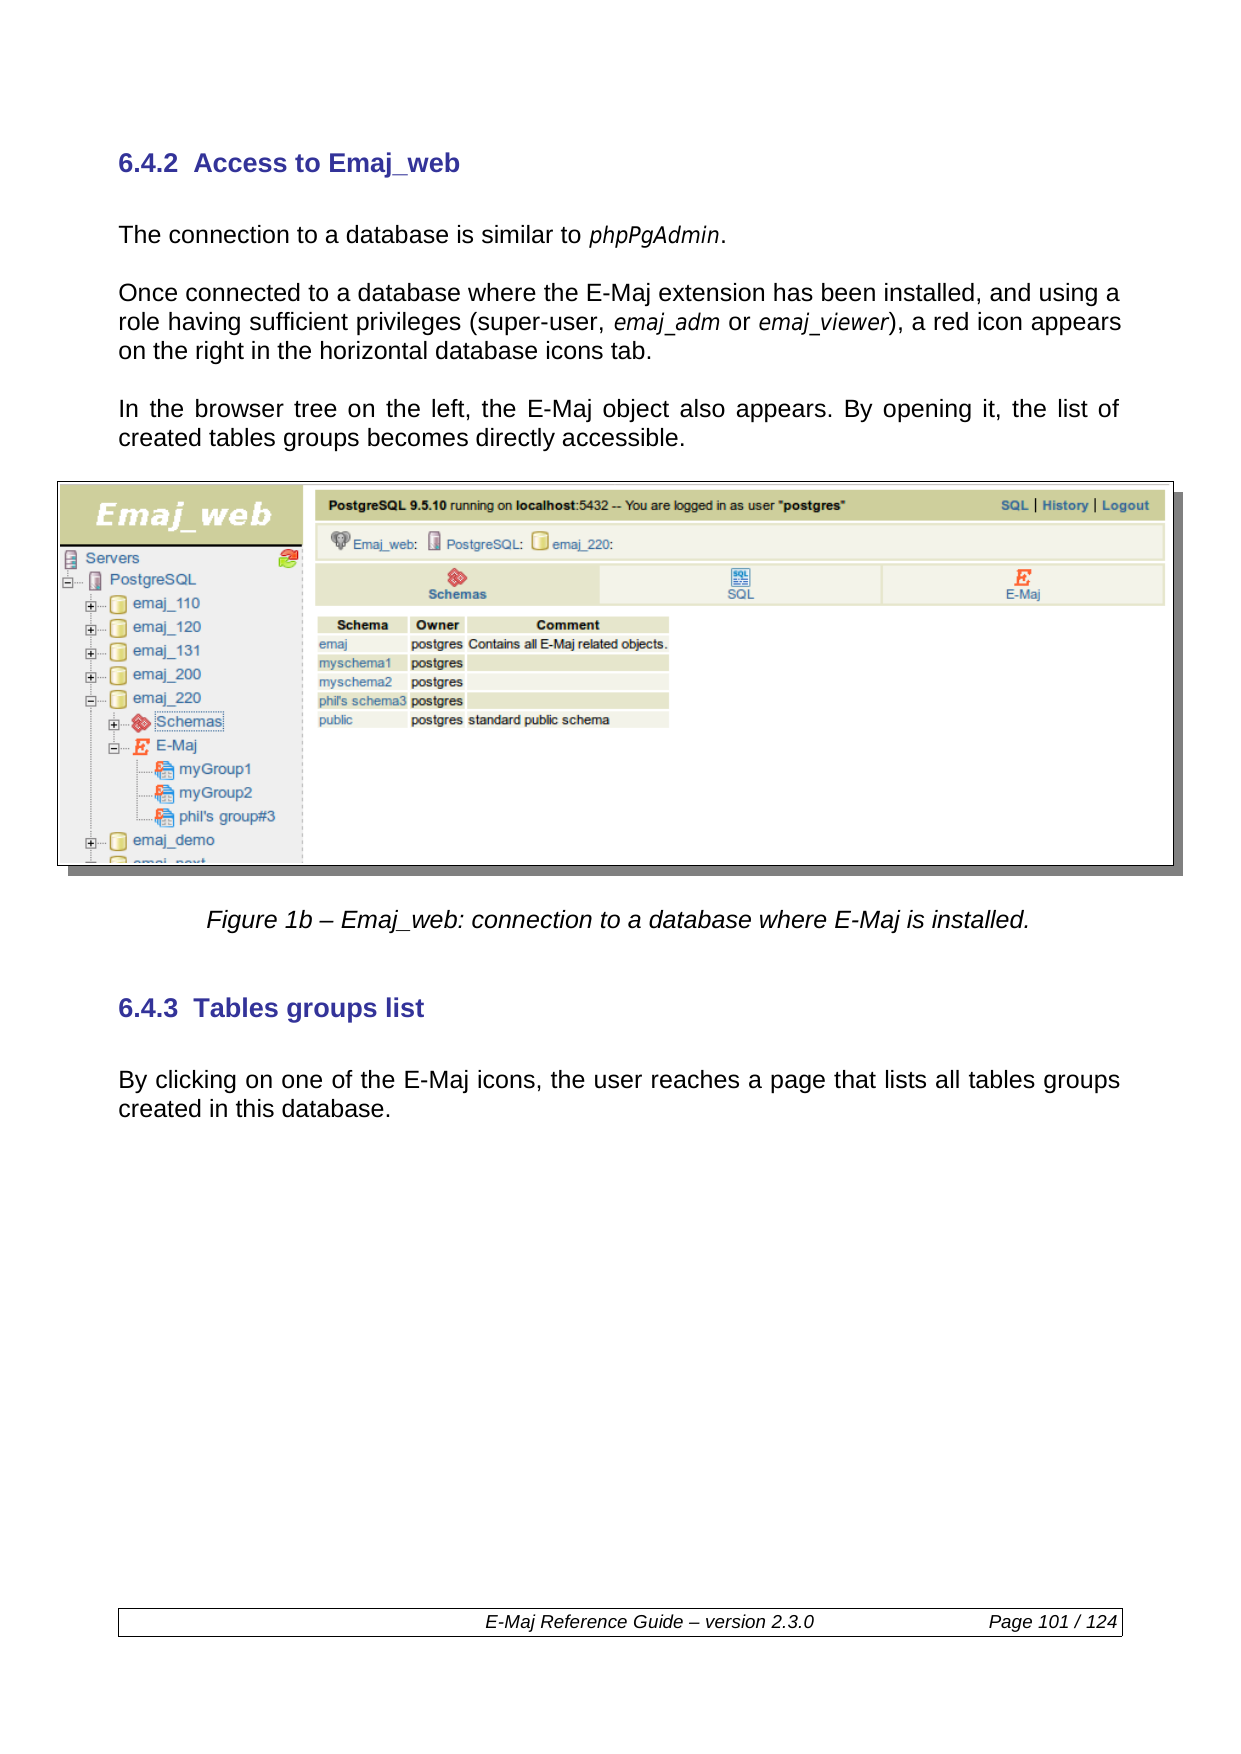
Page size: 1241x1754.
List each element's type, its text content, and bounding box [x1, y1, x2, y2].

text Once connected to a database where the E-Maj extension has been installed, and using a role having sufficient privileges (super-user, emaj_adm or emaj_viewer), a red icon appears on the right in the horizontal database icons tab. [118, 278, 1122, 365]
text By clicking on one of the E-Maj icons, the user reaches a page that lists all tables groups created in this database. [118, 1065, 1122, 1123]
subtitle Tables groups list [118, 992, 1122, 1023]
picture [60, 484, 1170, 863]
text The connection to a database is similar to phpPgAdmin. [118, 220, 1122, 249]
text In the browser tree on the left, the E-Maj object also appears. By opening it, the list of created tables groups becomes directly accessible. [118, 394, 1122, 452]
text Figure 1b – Emaj_web: connection to a database where E-Maj is installed. [118, 905, 1122, 934]
subtitle Access to Emaj_web [118, 147, 1122, 178]
